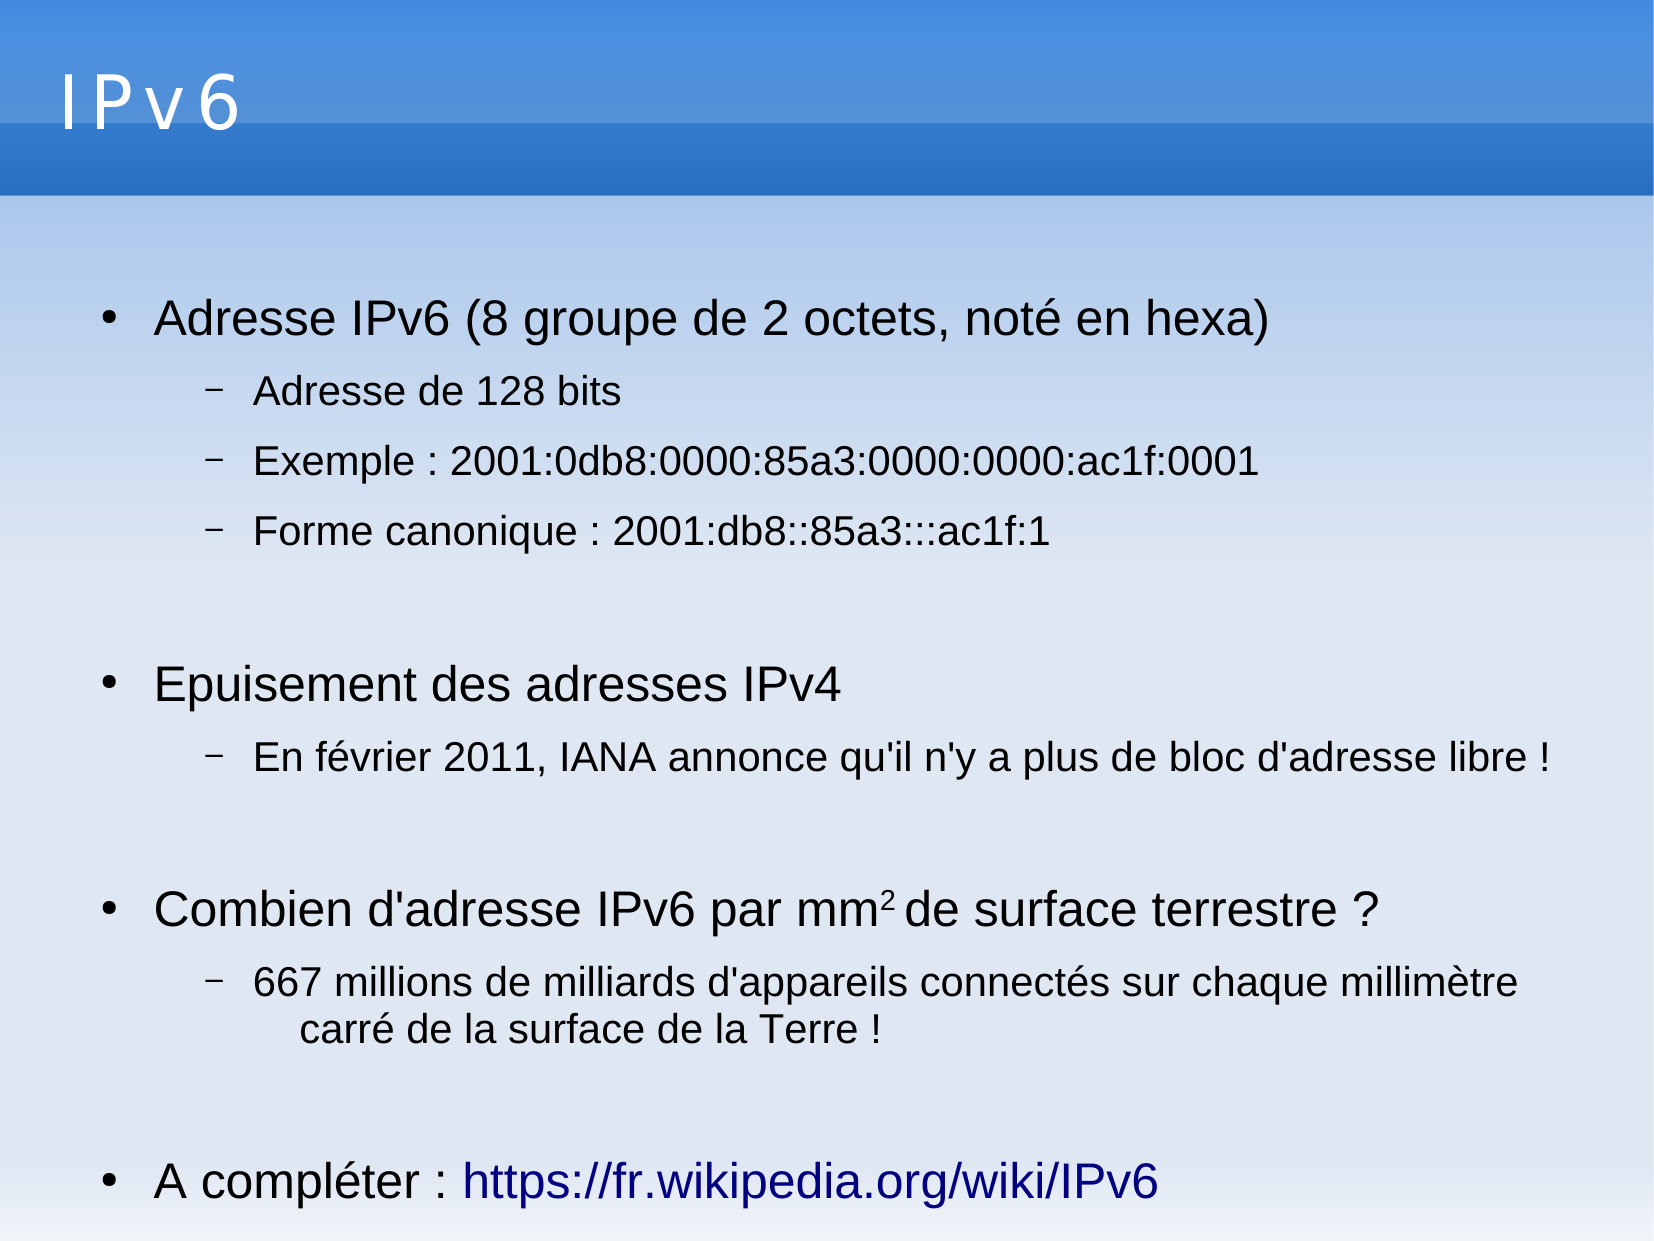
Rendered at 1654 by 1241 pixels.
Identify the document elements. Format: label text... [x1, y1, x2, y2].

title IPv6 [59, 29, 1270, 178]
list Adresse IPv6 (8 groupe de 2 octets, noté en hexa) Adresse de 128 bits Exemple : 2001:0db8:0000:85a3:0000:0000:ac1f:0001 Forme canonique : 2001:db8::85a3:::ac1f:1 Epuisement des adresses IPv4 En février 2011, IANA annonce qu'il n'y a plus de bloc d'adresse libre ! Combien d'adresse IPv6 par mm2 de surface terrestre ? 667 millions de milliards d'appareils connectés sur chaque millimètre carré de la surface de la Terre ! A compléter : https://fr.wikipedia.org/wiki/IPv6 [82, 290, 1571, 1210]
picture [0, 0, 1654, 1241]
